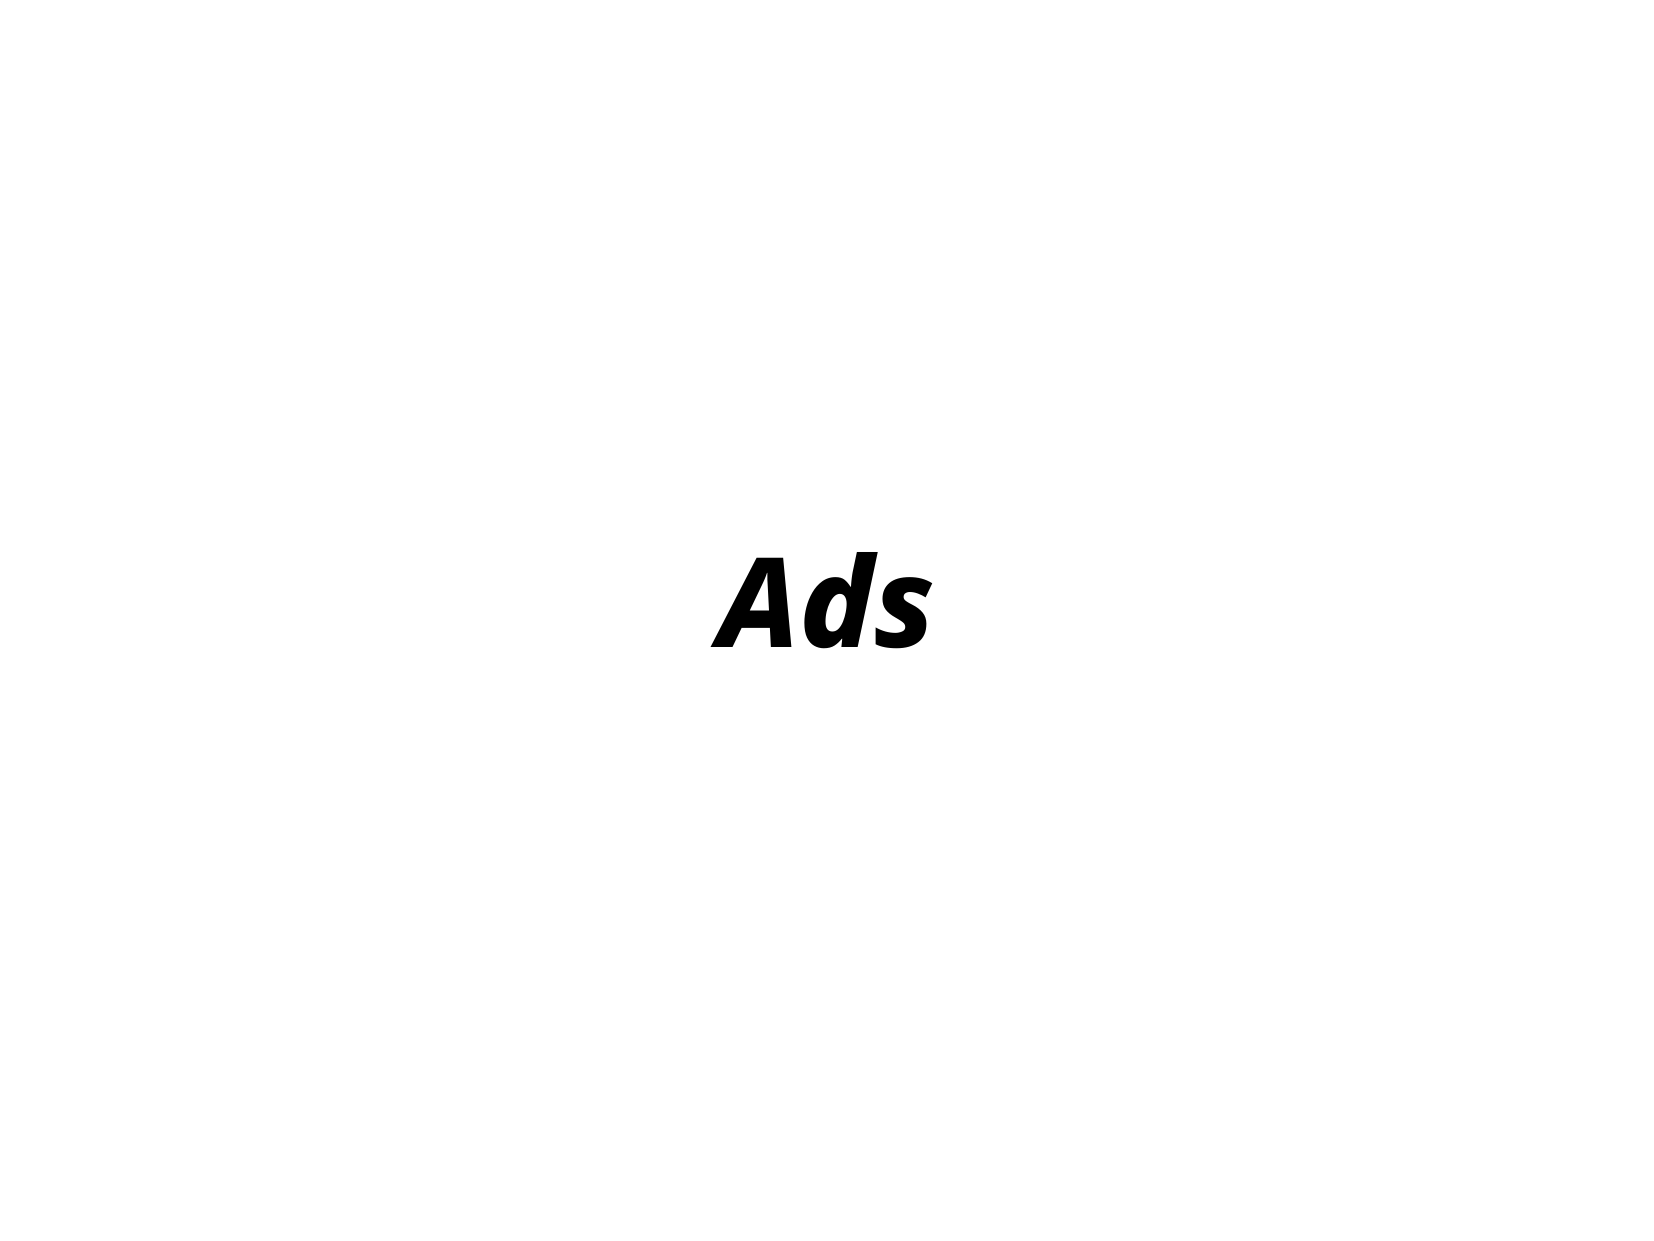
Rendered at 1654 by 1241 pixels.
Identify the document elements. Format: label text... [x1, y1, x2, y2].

title Ads [82, 495, 1571, 703]
